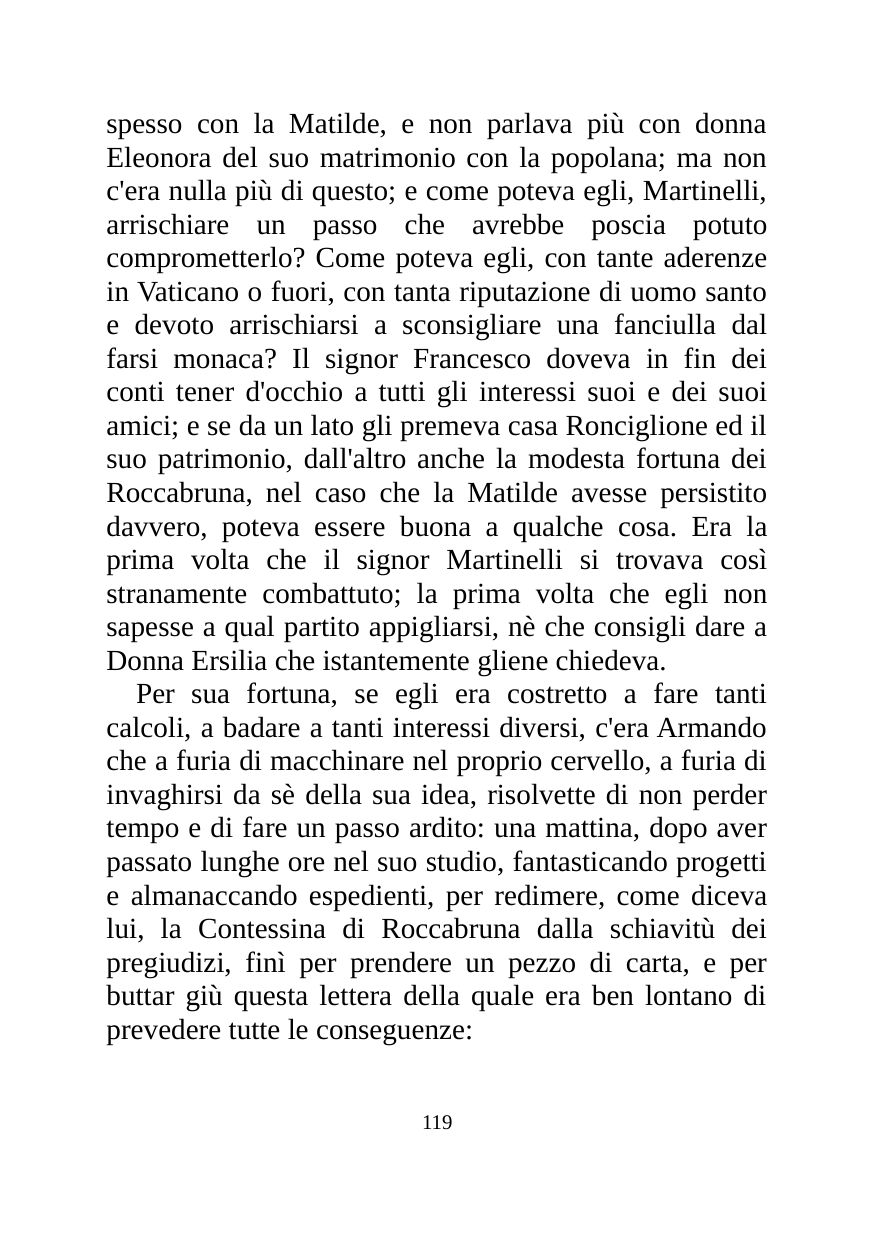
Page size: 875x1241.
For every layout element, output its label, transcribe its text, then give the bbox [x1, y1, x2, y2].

text Per sua fortuna, se egli era costretto a fare tanti calcoli, a badare a tanti interessi diversi, c'era Armando che a furia di macchinare nel proprio cervello, a furia di invaghirsi da sè della sua idea, risolvette di non perder tempo e di fare un passo ardito: una mattina, dopo aver passato lunghe ore nel suo studio, fantasticando progetti e almanaccando espedienti, per redimere, come diceva lui, la Contessina di Roccabruna dalla schiavitù dei pregiudizi, finì per prendere un pezzo di carta, e per buttar giù questa lettera della quale era ben lontano di prevedere tutte le conseguenze: [106, 676, 768, 1045]
text spesso con la Matilde, e non parlava più con donna Eleonora del suo matrimonio con la popolana; ma non c'era nulla più di questo; e come poteva egli, Martinelli, arrischiare un passo che avrebbe poscia potuto comprometterlo? Come poteva egli, con tante aderenze in Vaticano o fuori, con tanta riputazione di uomo santo e devoto arrischiarsi a sconsigliare una fanciulla dal farsi monaca? Il signor Francesco doveva in fin dei conti tener d'occhio a tutti gli interessi suoi e dei suoi amici; e se da un lato gli premeva casa Ronciglione ed il suo patrimonio, dall'altro anche la modesta fortuna dei Roccabruna, nel caso che la Matilde avesse persistito davvero, poteva essere buona a qualche cosa. Era la prima volta che il signor Martinelli si trovava così stranamente combattuto; la prima volta che egli non sapesse a qual partito appigliarsi, nè che consigli dare a Donna Ersilia che istantemente gliene chiedeva. [106, 106, 768, 676]
